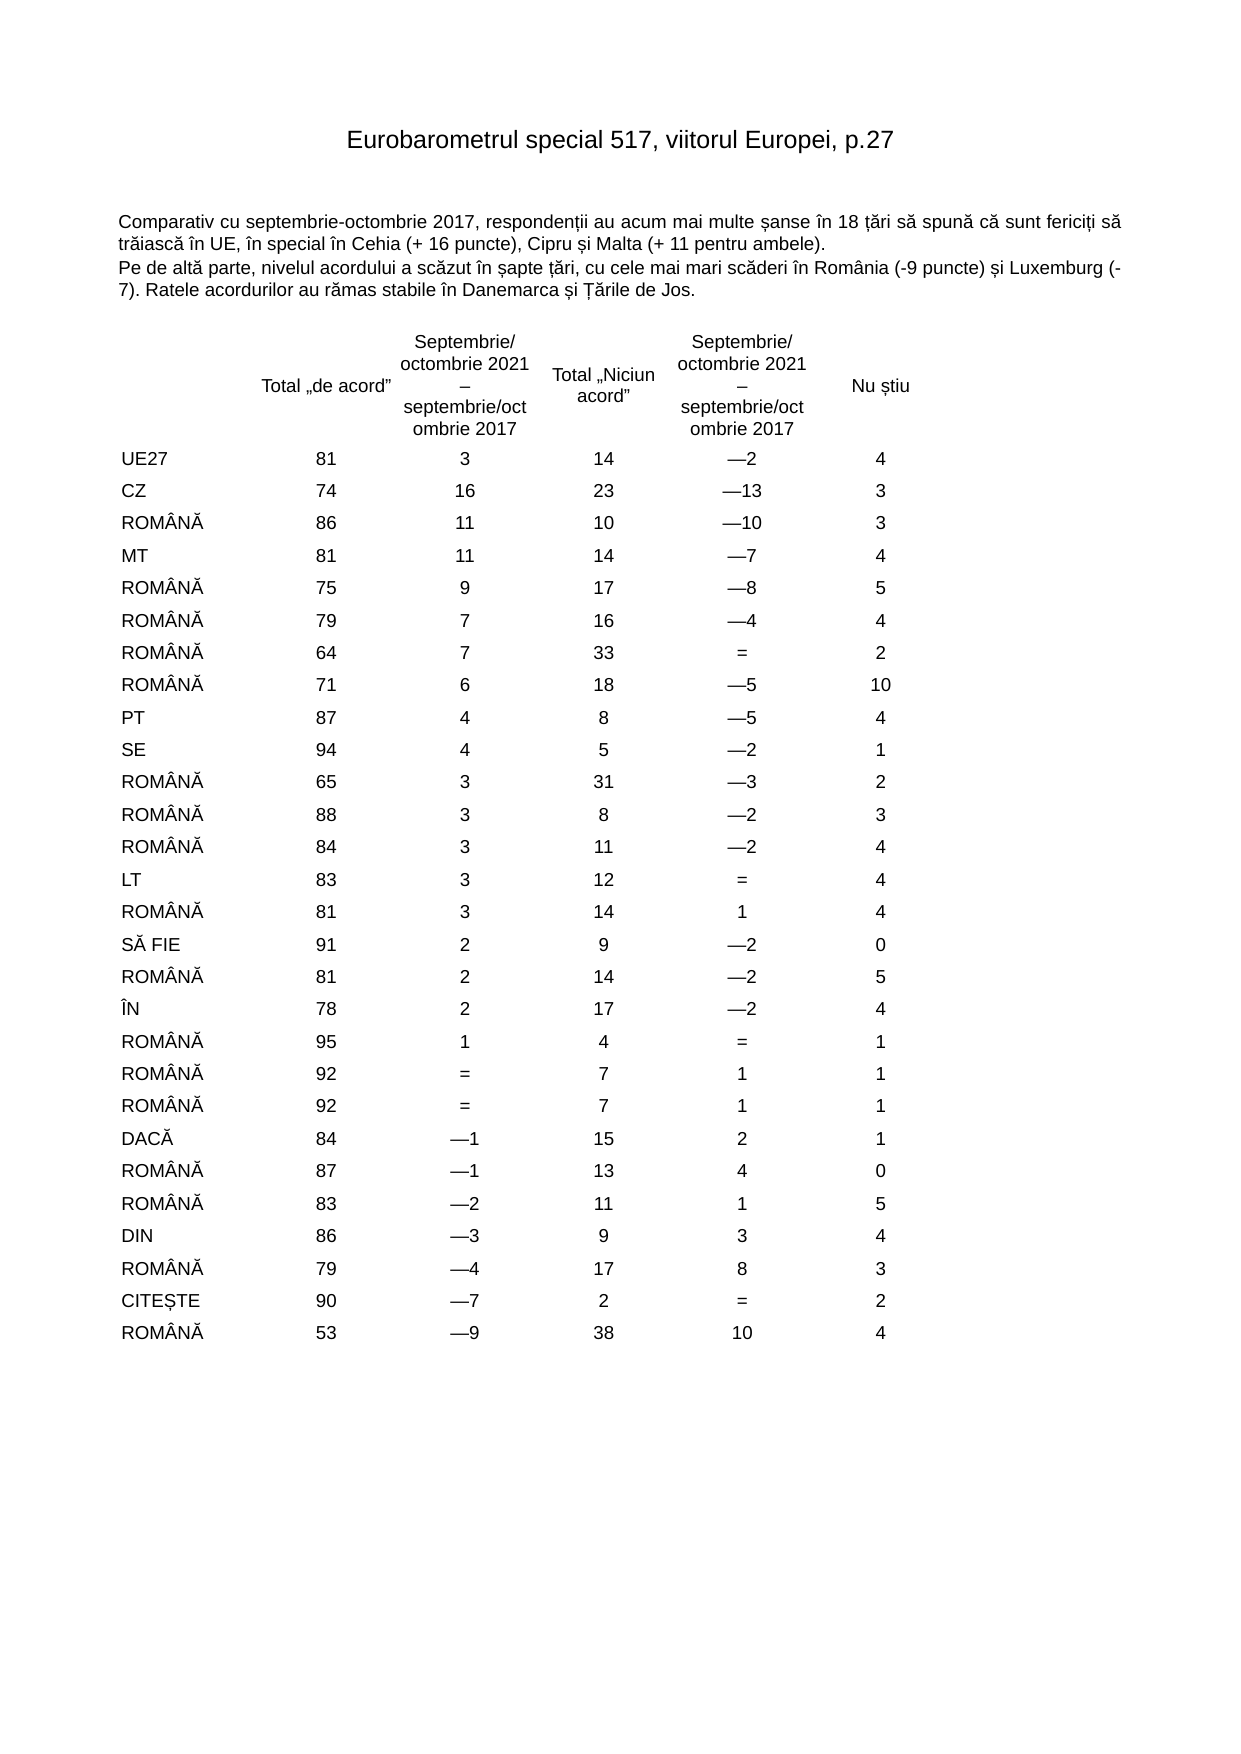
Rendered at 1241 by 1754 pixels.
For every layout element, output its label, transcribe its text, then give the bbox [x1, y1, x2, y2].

table_cell 3 [395, 442, 534, 474]
table_cell ÎN [118, 993, 257, 1025]
table_cell 64 [257, 636, 395, 669]
table_cell 1 [673, 896, 811, 928]
table_cell 4 [811, 863, 950, 896]
table_cell = [395, 1058, 534, 1090]
table_cell 4 [395, 734, 534, 766]
table_cell = [673, 1025, 811, 1057]
table_cell 4 [811, 896, 950, 928]
table_cell 79 [257, 1252, 395, 1284]
table_cell 8 [673, 1252, 811, 1284]
table_cell 53 [257, 1317, 395, 1349]
table_cell —13 [673, 474, 811, 507]
table_cell 4 [811, 701, 950, 733]
table_cell 5 [811, 960, 950, 993]
table_cell —7 [673, 539, 811, 572]
table_cell 2 [673, 1122, 811, 1155]
table_cell CITEȘTE [118, 1284, 257, 1317]
table_cell 2 [395, 928, 534, 960]
table_cell 10 [811, 669, 950, 701]
table_cell 0 [811, 1155, 950, 1187]
table_cell ROMÂNĂ [118, 960, 257, 993]
table_cell 7 [395, 604, 534, 636]
table_cell ROMÂNĂ [118, 1058, 257, 1090]
table_cell 81 [257, 896, 395, 928]
table_cell 3 [395, 798, 534, 831]
table_cell 3 [395, 831, 534, 863]
table_cell 10 [673, 1317, 811, 1349]
table_cell 13 [534, 1155, 673, 1187]
table_cell ROMÂNĂ [118, 1252, 257, 1284]
table_cell 14 [534, 960, 673, 993]
table_cell 1 [673, 1090, 811, 1122]
table_cell 79 [257, 604, 395, 636]
table_cell —1 [395, 1155, 534, 1187]
table_cell 0 [811, 928, 950, 960]
table_cell 1 [811, 1025, 950, 1057]
table_cell 4 [673, 1155, 811, 1187]
table_cell 4 [811, 1317, 950, 1349]
table_cell 17 [534, 572, 673, 604]
table_cell 4 [395, 701, 534, 733]
table_cell 84 [257, 1122, 395, 1155]
table_cell 7 [534, 1090, 673, 1122]
table_cell 91 [257, 928, 395, 960]
table_cell 31 [534, 766, 673, 798]
table_cell LT [118, 863, 257, 896]
table_cell 16 [395, 474, 534, 507]
table_cell 14 [534, 896, 673, 928]
table_cell ROMÂNĂ [118, 831, 257, 863]
table_cell 3 [395, 766, 534, 798]
table_cell 14 [534, 539, 673, 572]
table_cell 95 [257, 1025, 395, 1057]
table_cell 1 [811, 734, 950, 766]
table_cell 9 [534, 928, 673, 960]
table_cell —2 [673, 831, 811, 863]
table_cell 2 [534, 1284, 673, 1317]
table_cell —8 [673, 572, 811, 604]
table_cell 3 [811, 507, 950, 539]
table_header [118, 328, 257, 442]
table_cell 1 [811, 1122, 950, 1155]
table_cell MT [118, 539, 257, 572]
table_header Septembrie/octombrie 2021 – septembrie/octombrie 2017 [673, 328, 811, 442]
table_cell 3 [811, 798, 950, 831]
table_cell 81 [257, 539, 395, 572]
table_cell ROMÂNĂ [118, 766, 257, 798]
table_cell 16 [534, 604, 673, 636]
table_cell 4 [811, 539, 950, 572]
table_cell —5 [673, 669, 811, 701]
table_cell DACĂ [118, 1122, 257, 1155]
table_cell 4 [811, 831, 950, 863]
table_cell —3 [673, 766, 811, 798]
table_cell ROMÂNĂ [118, 604, 257, 636]
table_cell 84 [257, 831, 395, 863]
table_cell 8 [534, 701, 673, 733]
table_cell 71 [257, 669, 395, 701]
table_cell 3 [395, 896, 534, 928]
table_cell —4 [395, 1252, 534, 1284]
table_cell 4 [811, 604, 950, 636]
text Comparativ cu septembrie-octombrie 2017, respondenții au acum mai multe șanse în 18 țări să spună că sunt fericiți să trăiască în UE, în special în Cehia (+ 16 puncte), Cipru și Malta (+ 11 pentru ambele). [118, 211, 1122, 254]
table_cell 87 [257, 701, 395, 733]
table_cell = [673, 636, 811, 669]
table_cell 2 [811, 1284, 950, 1317]
table_cell 86 [257, 1220, 395, 1252]
table_header Septembrie/octombrie 2021 – septembrie/octombrie 2017 [395, 328, 534, 442]
table_cell 17 [534, 1252, 673, 1284]
table_cell 1 [395, 1025, 534, 1057]
table_cell 6 [395, 669, 534, 701]
table_cell 94 [257, 734, 395, 766]
table_cell 23 [534, 474, 673, 507]
table_cell ROMÂNĂ [118, 896, 257, 928]
table_cell = [673, 1284, 811, 1317]
table_cell 4 [811, 993, 950, 1025]
table_cell 3 [395, 863, 534, 896]
table_cell UE27 [118, 442, 257, 474]
table_cell 5 [534, 734, 673, 766]
table_cell 1 [811, 1090, 950, 1122]
table_cell 2 [395, 993, 534, 1025]
table_cell 11 [534, 831, 673, 863]
table_cell —4 [673, 604, 811, 636]
table_cell —2 [673, 734, 811, 766]
table_cell —2 [673, 928, 811, 960]
table_cell ROMÂNĂ [118, 1155, 257, 1187]
table_cell 14 [534, 442, 673, 474]
table_cell —2 [673, 993, 811, 1025]
table_cell —2 [673, 442, 811, 474]
table_cell 7 [395, 636, 534, 669]
table_cell —3 [395, 1220, 534, 1252]
table_header Total „de acord” [257, 328, 395, 442]
table_cell 5 [811, 1187, 950, 1219]
table_cell 4 [811, 1220, 950, 1252]
table_cell ROMÂNĂ [118, 636, 257, 669]
table_cell 75 [257, 572, 395, 604]
table_cell 88 [257, 798, 395, 831]
table_cell 11 [534, 1187, 673, 1219]
table_cell 78 [257, 993, 395, 1025]
table_cell —9 [395, 1317, 534, 1349]
table_cell 15 [534, 1122, 673, 1155]
table_cell = [673, 863, 811, 896]
table_cell ROMÂNĂ [118, 669, 257, 701]
table_cell ROMÂNĂ [118, 798, 257, 831]
table_cell 74 [257, 474, 395, 507]
table_cell ROMÂNĂ [118, 507, 257, 539]
table_cell —2 [395, 1187, 534, 1219]
table_cell ROMÂNĂ [118, 1090, 257, 1122]
table_cell 17 [534, 993, 673, 1025]
table_cell —10 [673, 507, 811, 539]
table_cell 1 [673, 1187, 811, 1219]
table_cell 92 [257, 1058, 395, 1090]
table_cell 2 [811, 766, 950, 798]
table_cell 83 [257, 1187, 395, 1219]
table_cell 38 [534, 1317, 673, 1349]
table_cell 4 [811, 442, 950, 474]
table_cell 11 [395, 539, 534, 572]
table_cell DIN [118, 1220, 257, 1252]
table_cell SĂ FIE [118, 928, 257, 960]
table_cell —7 [395, 1284, 534, 1317]
table_cell 90 [257, 1284, 395, 1317]
table_cell PT [118, 701, 257, 733]
table_cell 9 [395, 572, 534, 604]
table_cell CZ [118, 474, 257, 507]
table_cell 10 [534, 507, 673, 539]
table_cell ROMÂNĂ [118, 1187, 257, 1219]
table_cell 18 [534, 669, 673, 701]
table_cell —1 [395, 1122, 534, 1155]
table_cell ROMÂNĂ [118, 1317, 257, 1349]
table_cell 3 [811, 1252, 950, 1284]
table_cell —2 [673, 798, 811, 831]
table_cell 9 [534, 1220, 673, 1252]
table_cell 65 [257, 766, 395, 798]
table_cell SE [118, 734, 257, 766]
table_cell ROMÂNĂ [118, 572, 257, 604]
table_cell 92 [257, 1090, 395, 1122]
table_cell 8 [534, 798, 673, 831]
table_cell —5 [673, 701, 811, 733]
table_cell 1 [811, 1058, 950, 1090]
table_cell 5 [811, 572, 950, 604]
table_cell 87 [257, 1155, 395, 1187]
table_cell 4 [534, 1025, 673, 1057]
table_cell 11 [395, 507, 534, 539]
text Pe de altă parte, nivelul acordului a scăzut în șapte țări, cu cele mai mari scăderi în România (-9 puncte) și Luxemburg (-7). Ratele acordurilor au rămas stabile în Danemarca și Țările de Jos. [118, 257, 1122, 300]
table_header Total „Niciun acord” [534, 328, 673, 442]
table_cell 7 [534, 1058, 673, 1090]
table_cell 1 [673, 1058, 811, 1090]
table_cell 86 [257, 507, 395, 539]
table_cell 83 [257, 863, 395, 896]
table_cell 33 [534, 636, 673, 669]
table_cell 81 [257, 442, 395, 474]
table_cell —2 [673, 960, 811, 993]
table_header Nu știu [811, 328, 950, 442]
table_cell 12 [534, 863, 673, 896]
table_cell 2 [395, 960, 534, 993]
table_cell = [395, 1090, 534, 1122]
table_cell 3 [673, 1220, 811, 1252]
table_cell 2 [811, 636, 950, 669]
table_cell 3 [811, 474, 950, 507]
table_cell ROMÂNĂ [118, 1025, 257, 1057]
table_cell 81 [257, 960, 395, 993]
